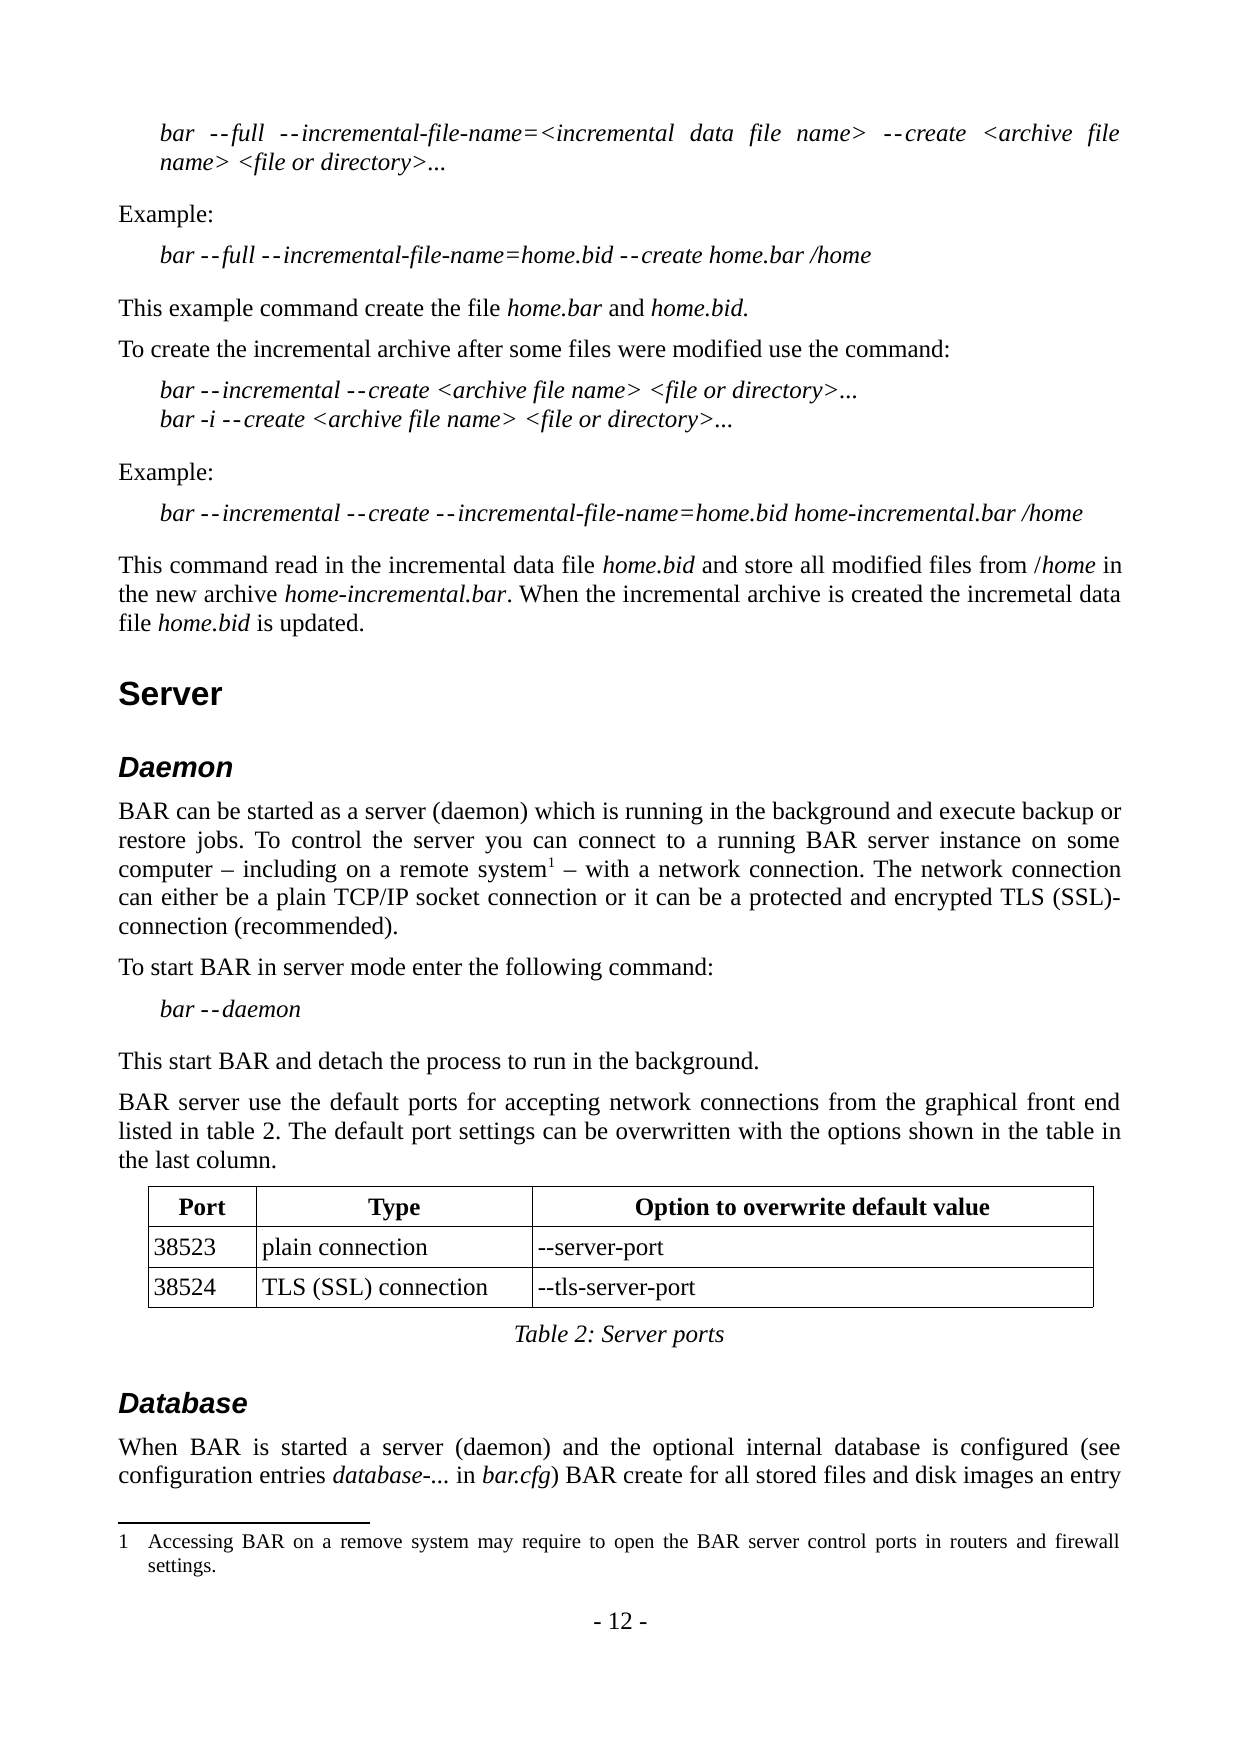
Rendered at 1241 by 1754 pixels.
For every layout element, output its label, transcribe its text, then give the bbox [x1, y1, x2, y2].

table_header Option to overwrite default value [533, 1187, 1093, 1226]
text bar ‑‑incremental ‑‑create ‑‑incremental-file-name=home.bid home-incremental.bar /home [159, 498, 1122, 527]
text This example command create the file home.bar and home.bid. [118, 293, 1122, 322]
subtitle Daemon [118, 750, 1122, 784]
text This start BAR and detach the process to run in the background. [118, 1046, 1122, 1075]
table_cell 38523 [149, 1227, 256, 1267]
text bar ‑‑daemon [159, 994, 1122, 1022]
table_cell --server-port [533, 1227, 1093, 1267]
text Example: [118, 199, 1122, 228]
subtitle Database [118, 1386, 1122, 1419]
text Example: [118, 457, 1122, 485]
text bar ‑‑incremental ‑‑create <archive file name> <file or directory>... [159, 375, 1122, 404]
text Table 2: Server ports [118, 1319, 1122, 1348]
table_header Type [257, 1187, 532, 1226]
table_cell TLS (SSL) connection [257, 1268, 532, 1307]
text BAR server use the default ports for accepting network connections from the graphical front end listed in table 2. The default port settings can be overwritten with the options shown in the table in the last column. [118, 1087, 1122, 1173]
text Accessing BAR on a remove system may require to open the BAR server control ports in routers and firewall settings. [118, 1529, 1122, 1577]
subtitle Server [118, 674, 1122, 713]
text bar -i ‑‑create <archive file name> <file or directory>... [159, 404, 1122, 433]
table_cell plain connection [257, 1227, 532, 1267]
text bar ‑‑full ‑‑incremental-file-name=<incremental data file name> ‑‑create <archive file name> <file or directory>... [159, 118, 1122, 176]
table_cell --tls-server-port [533, 1268, 1093, 1307]
text bar ‑‑full ‑‑incremental-file-name=home.bid ‑‑create home.bar /home [159, 241, 1122, 269]
table_cell 38524 [149, 1268, 256, 1307]
text BAR can be started as a server (daemon) which is running in the background and execute backup or restore jobs. To control the server you can connect to a running BAR server instance on some computer – including on a remote system – with a network connection. The network connection can either be a plain TCP/IP socket connection or it can be a protected and encrypted TLS (SSL)-connection (recommended). [118, 796, 1122, 940]
text This command read in the incremental data file home.bid and store all modified files from /home in the new archive home-incremental.bar. When the incremental archive is created the incremetal data file home.bid is updated. [118, 550, 1122, 636]
text To start BAR in server mode enter the following command: [118, 952, 1122, 981]
text When BAR is started a server (daemon) and the optional internal database is configured (see configuration entries database-... in bar.cfg) BAR create for all stored files and disk images an entry [118, 1432, 1122, 1489]
text To create the incremental archive after some files were modified use the command: [118, 334, 1122, 363]
table_header Port [149, 1187, 256, 1226]
